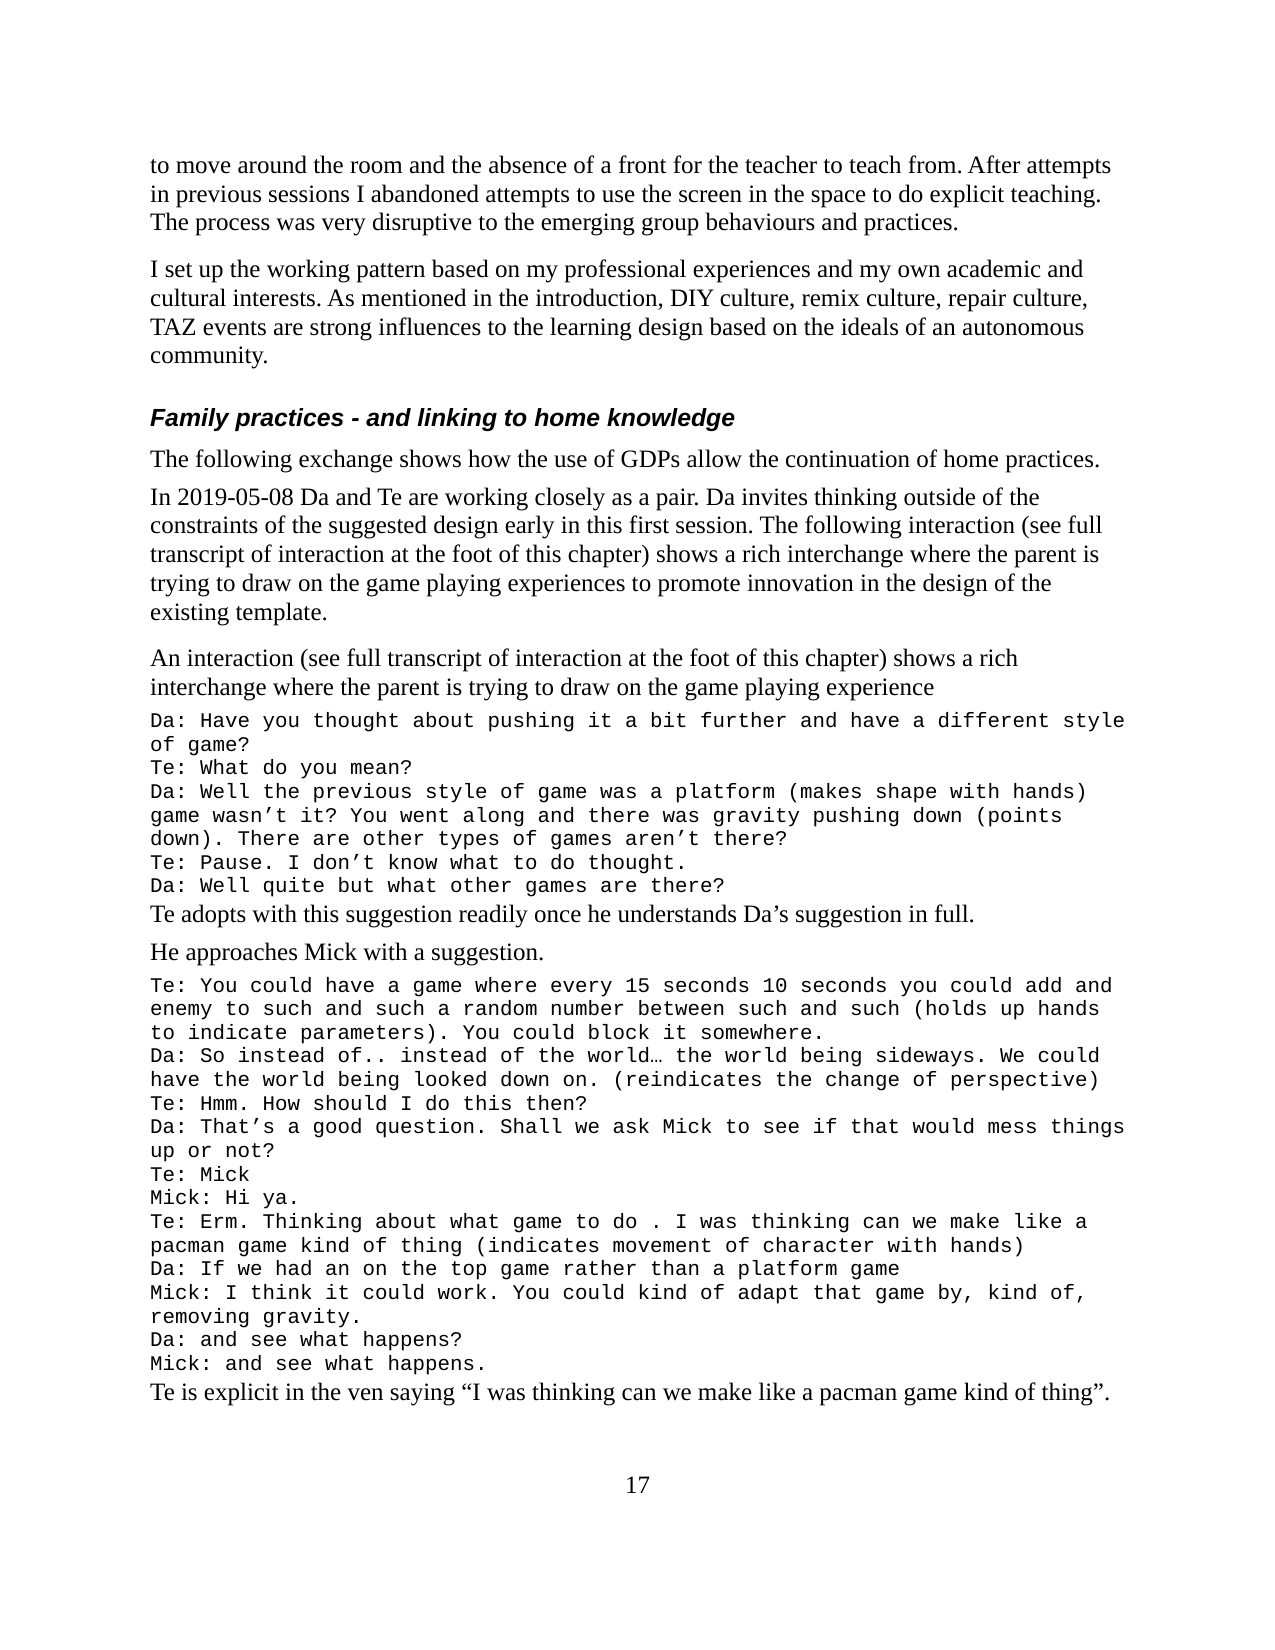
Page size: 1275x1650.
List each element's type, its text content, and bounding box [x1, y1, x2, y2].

text Te: You could have a game where every 15 seconds 10 seconds you could add and enemy to such and such a random number between such and such (holds up hands to indicate parameters). You could block it somewhere. [150, 974, 1125, 1046]
text Da: That’s a good question. Shall we ask Mick to see if that would mess things up or not? [150, 1116, 1125, 1164]
text I set up the working pattern based on my professional experiences and my own academic and cultural interests. As mentioned in the introduction, DIY culture, remix culture, repair culture, TAZ events are strong influences to the learning design based on the ideals of an autonomous community. [150, 254, 1125, 369]
text In 2019-05-08 Da and Te are working closely as a pair. Da invites thinking outside of the constraints of the suggested design early in this first session. The following interaction (see full transcript of interaction at the foot of this chapter) shows a rich interchange where the parent is trying to draw on the game playing experiences to promote innovation in the design of the existing template. [150, 482, 1125, 626]
text Te: Pause. I don’t know what to do thought. [150, 852, 1125, 876]
text Te: What do you mean? [150, 757, 1125, 781]
text Mick: and see what happens. [150, 1353, 1125, 1377]
text Da: So instead of.. instead of the world… the world being sideways. We could have the world being looked down on. (reindicates the change of perspective) [150, 1046, 1125, 1093]
text to move around the room and the absence of a front for the teacher to teach from. After attempts in previous sessions I abandoned attempts to use the screen in the space to do explicit teaching. The process was very disruptive to the emerging group behaviours and practices. [150, 150, 1125, 236]
text Da: If we had an on the top game rather than a platform game [150, 1258, 1125, 1282]
text Te is explicit in the ven saying “I was thinking can we make like a pacman game kind of thing”. [150, 1377, 1125, 1405]
text The following exchange shows how the use of GDPs allow the continuation of home practices. [150, 444, 1125, 473]
subtitle Family practices - and linking to home knowledge [150, 403, 1125, 432]
text Te: Erm. Thinking about what game to do . I was thinking can we make like a pacman game kind of thing (indicates movement of character with hands) [150, 1211, 1125, 1258]
text Da: Well the previous style of game was a platform (makes shape with hands) game wasn’t it? You went along and there was gravity pushing down (points down). There are other types of games aren’t there? [150, 781, 1125, 852]
text Mick: Hi ya. [150, 1187, 1125, 1211]
text Te adopts with this suggestion readily once he understands Da’s suggestion in full. [150, 899, 1125, 928]
text An interaction (see full transcript of interaction at the foot of this chapter) shows a rich interchange where the parent is trying to draw on the game playing experience [150, 643, 1125, 701]
text He approaches Mick with a suggestion. [150, 937, 1125, 966]
text Da: Have you thought about pushing it a bit further and have a different style of game? [150, 710, 1125, 757]
text Da: Well quite but what other games are there? [150, 876, 1125, 899]
text Te: Mick [150, 1164, 1125, 1187]
text Da: and see what happens? [150, 1329, 1125, 1353]
text Mick: I think it could work. You could kind of adapt that game by, kind of, removing gravity. [150, 1282, 1125, 1329]
text Te: Hmm. How should I do this then? [150, 1093, 1125, 1116]
